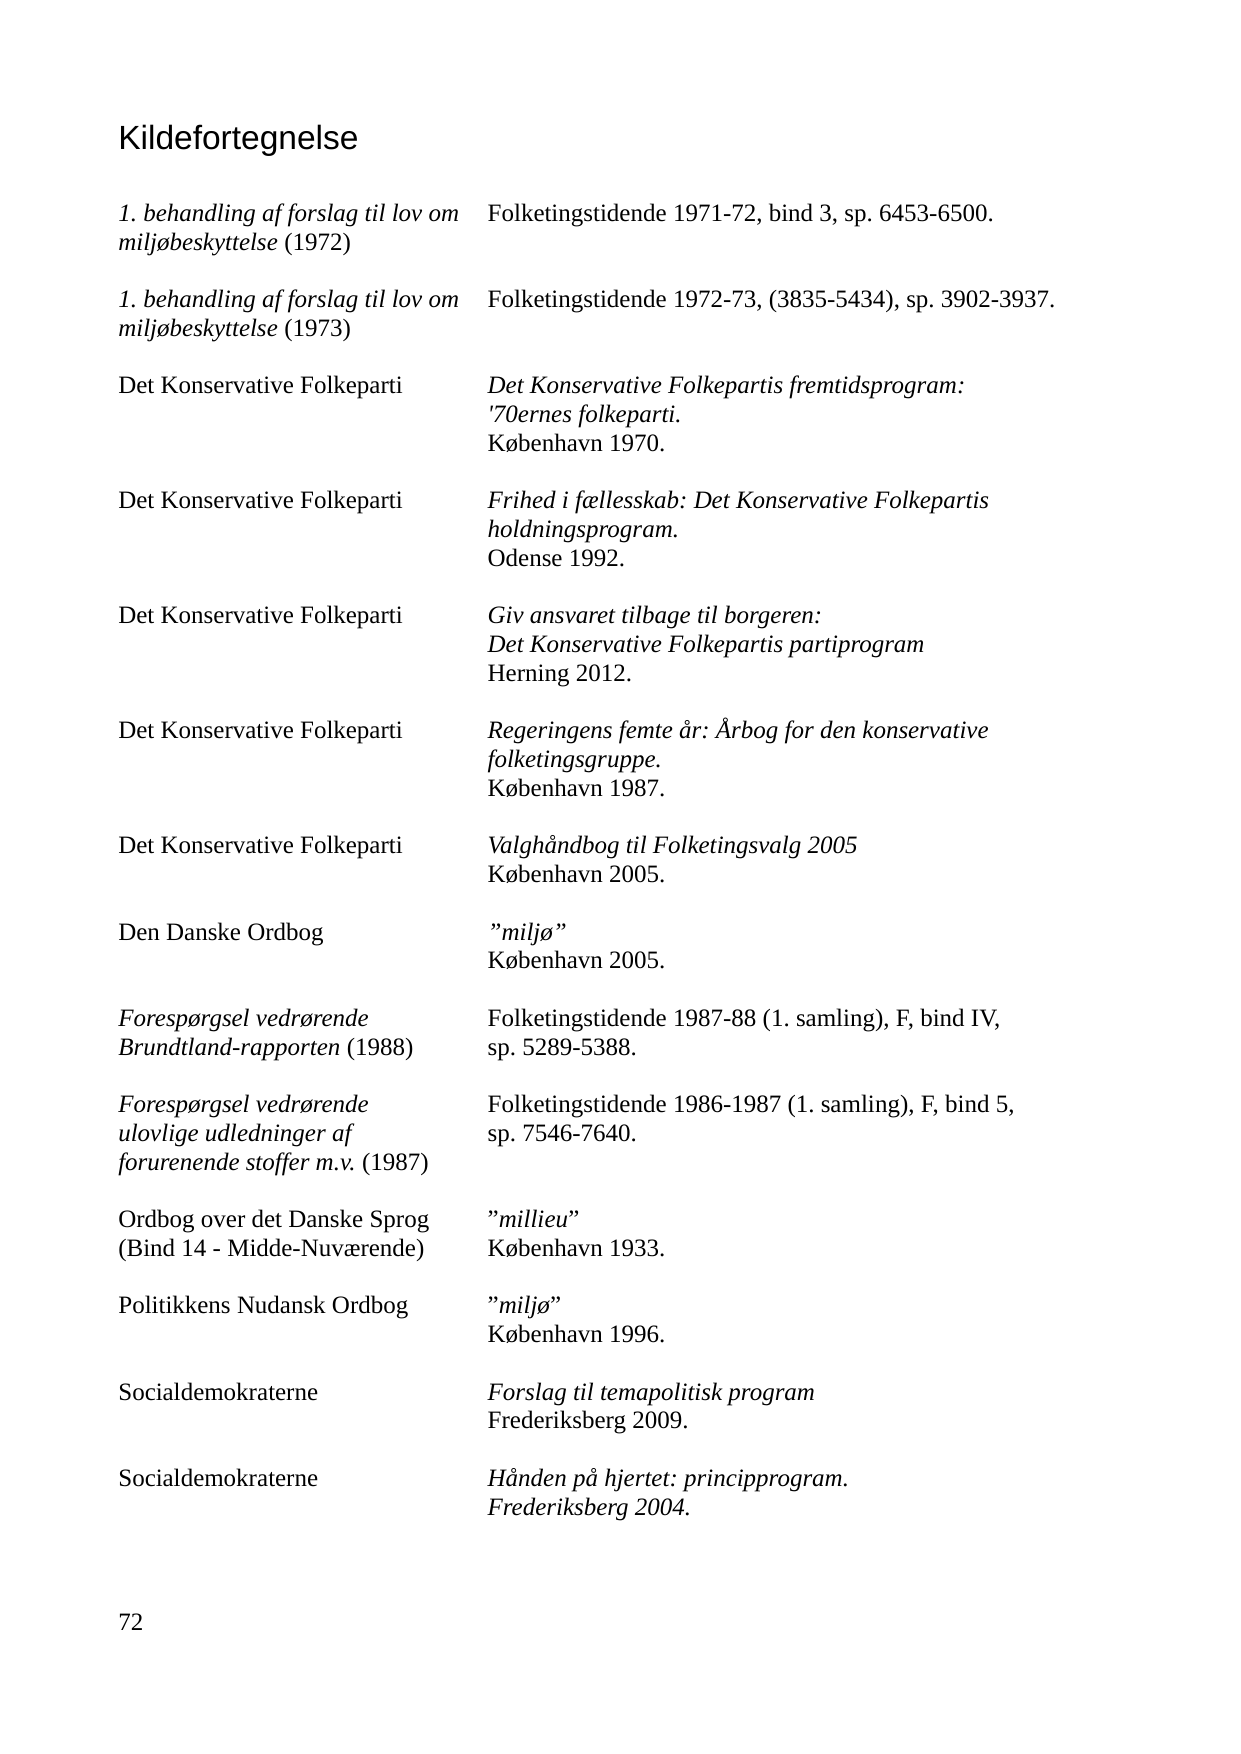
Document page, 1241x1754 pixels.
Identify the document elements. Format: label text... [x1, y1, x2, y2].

text folketingsgruppe. [118, 744, 1122, 773]
text Politikkens Nudansk Ordbog ”miljø” [118, 1291, 1122, 1319]
text Forespørgsel vedrørende Folketingstidende 1986-1987 (1. samling), F, bind 5, [118, 1089, 1122, 1118]
text Herning 2012. [118, 658, 1122, 687]
text København 1987. [118, 773, 1122, 802]
text Forespørgsel vedrørende Folketingstidende 1987-88 (1. samling), F, bind IV, [118, 1003, 1122, 1032]
text 1. behandling af forslag til lov om Folketingstidende 1972-73, (3835-5434), sp. 3902-3937. [118, 284, 1122, 313]
text miljøbeskyttelse (1972) [118, 227, 1122, 256]
text Det Konservative Folkepartis partiprogram [118, 629, 1122, 658]
text Brundtland-rapporten (1988) sp. 5289-5388. [118, 1032, 1122, 1061]
text Frederiksberg 2009. [118, 1406, 1122, 1434]
text Socialdemokraterne Forslag til temapolitisk program [118, 1377, 1122, 1406]
text Det Konservative Folkeparti Det Konservative Folkepartis fremtidsprogram: [118, 371, 1122, 399]
text Frederiksberg 2004. [118, 1492, 1122, 1521]
text København 1996. [118, 1319, 1122, 1348]
text Det Konservative Folkeparti Valghåndbog til Folketingsvalg 2005 [118, 831, 1122, 859]
text holdningsprogram. [118, 514, 1122, 543]
text ulovlige udledninger af sp. 7546-7640. [118, 1118, 1122, 1147]
subtitle Kildefortegnelse [118, 118, 1122, 157]
text forurenende stoffer m.v. (1987) [118, 1147, 1122, 1176]
text København 2005. [118, 859, 1122, 888]
text '70ernes folkeparti. [118, 399, 1122, 428]
text Odense 1992. [118, 543, 1122, 572]
text (Bind 14 - Midde-Nuværende) København 1933. [118, 1233, 1122, 1262]
text Ordbog over det Danske Sprog ”millieu” [118, 1204, 1122, 1233]
text Det Konservative Folkeparti Regeringens femte år: Årbog for den konservative [118, 716, 1122, 744]
text miljøbeskyttelse (1973) [118, 313, 1122, 342]
text Det Konservative Folkeparti Giv ansvaret tilbage til borgeren: [118, 601, 1122, 629]
text Den Danske Ordbog ”miljø” [118, 917, 1122, 946]
text 1. behandling af forslag til lov om Folketingstidende 1971-72, bind 3, sp. 6453-6500. [118, 198, 1122, 227]
text Det Konservative Folkeparti Frihed i fællesskab: Det Konservative Folkepartis [118, 486, 1122, 514]
text Socialdemokraterne Hånden på hjertet: principprogram. [118, 1463, 1122, 1492]
text København 2005. [118, 946, 1122, 974]
text København 1970. [118, 428, 1122, 457]
